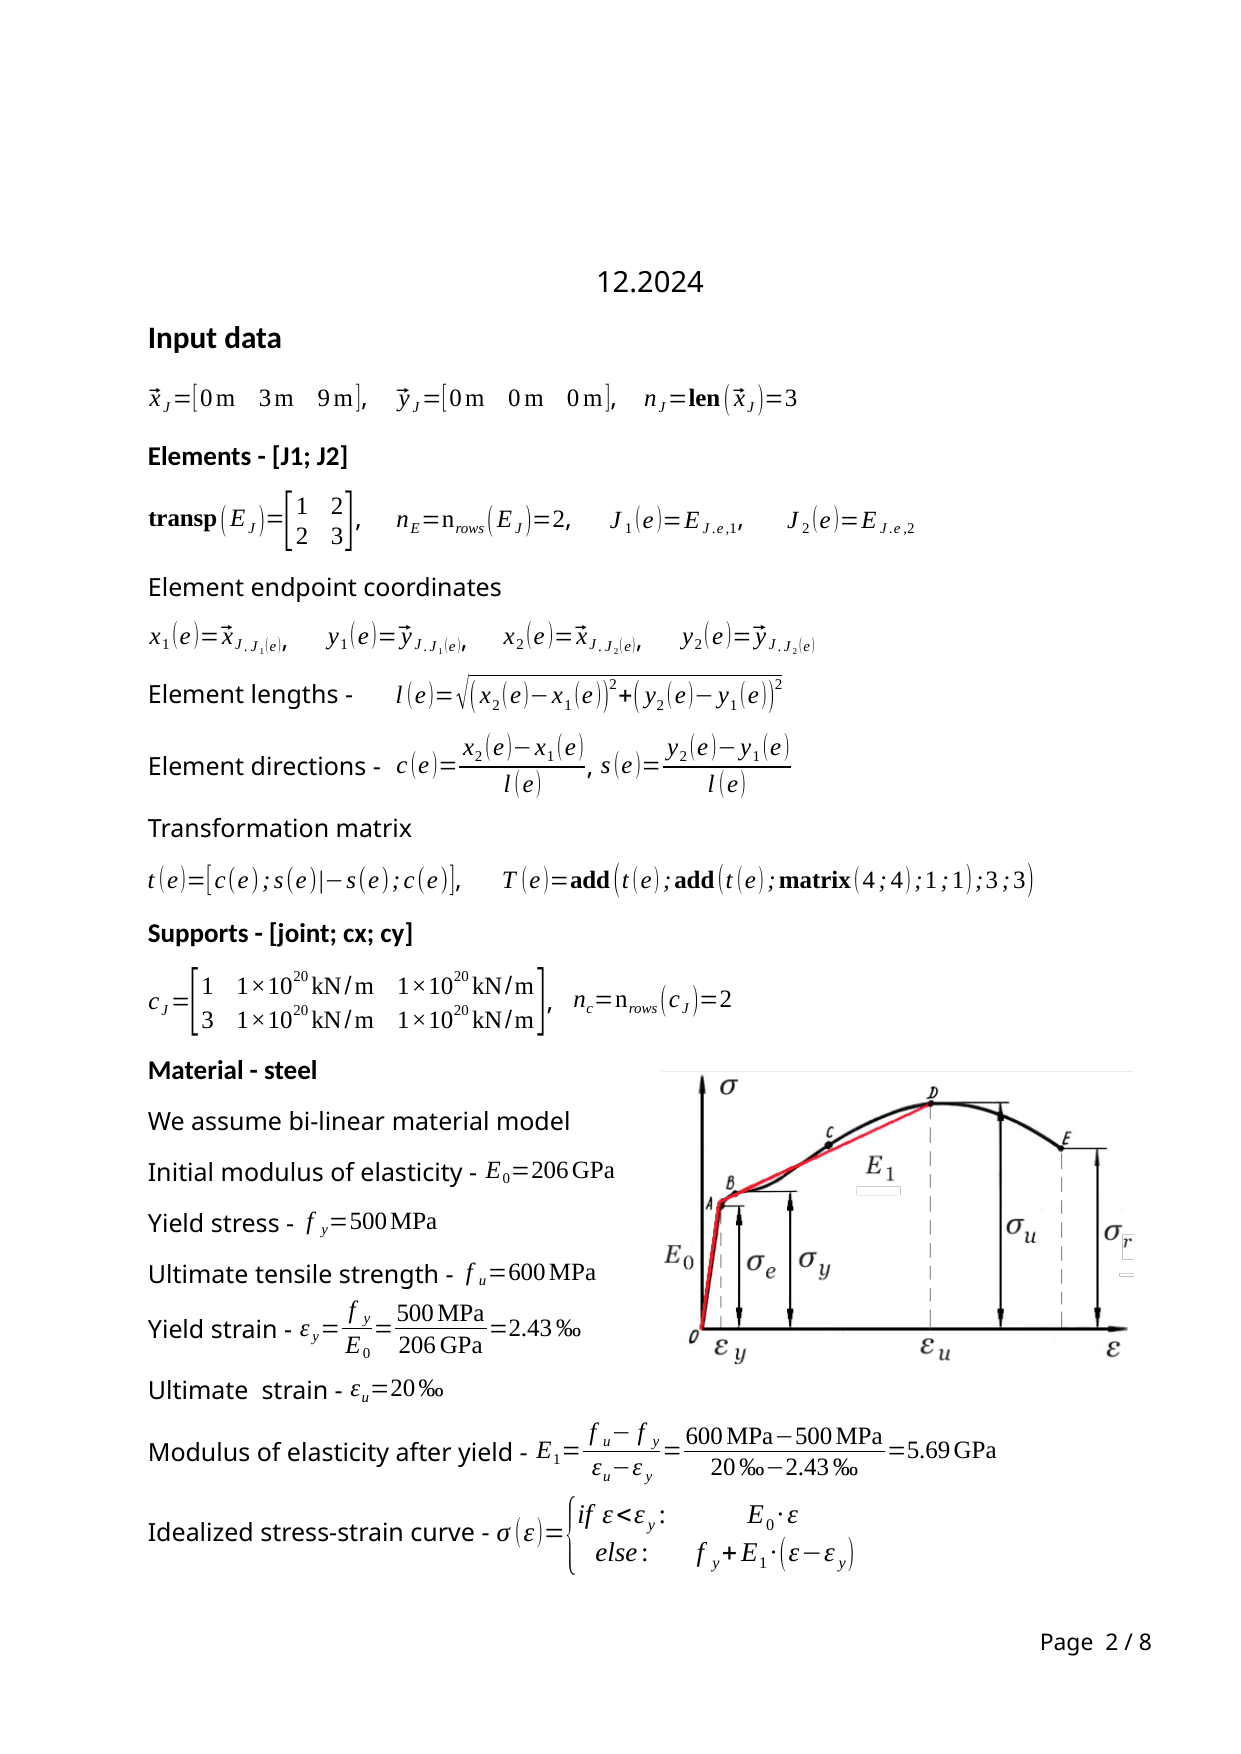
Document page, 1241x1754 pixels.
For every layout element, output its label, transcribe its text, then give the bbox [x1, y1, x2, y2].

text 12.2024 [148, 261, 1152, 301]
picture [662, 1069, 1134, 1366]
text [1134, 1256, 1152, 1291]
text Input data [148, 318, 695, 357]
text Element endpoint coordinates [148, 569, 1152, 603]
text Element lengths - [148, 673, 1152, 715]
text We assume bi-linear material model [148, 1103, 662, 1137]
text , [148, 966, 1152, 1037]
text Transformation matrix [148, 810, 1152, 844]
text Yield stress - [148, 1205, 662, 1239]
text Ultimate strain - [148, 1373, 1152, 1407]
text Material - steel [148, 1053, 1152, 1087]
text Idealized stress-strain curve - [148, 1496, 1152, 1577]
text Element directions - , [148, 732, 1152, 799]
text Ultimate tensile strength - [148, 1256, 662, 1291]
text , , [148, 380, 1152, 417]
text , , , [148, 489, 1152, 552]
text Yield strain - [148, 1296, 662, 1362]
text , [148, 861, 1152, 899]
text , , , [148, 620, 1152, 656]
text [1134, 1296, 1152, 1362]
text [1134, 1205, 1152, 1239]
text Elements - [J1; J2] [148, 439, 1152, 473]
text Supports - [joint; cx; cy] [148, 916, 1152, 949]
text Modulus of elasticity after yield - [148, 1418, 1152, 1484]
text Initial modulus of elasticity - [148, 1154, 662, 1188]
